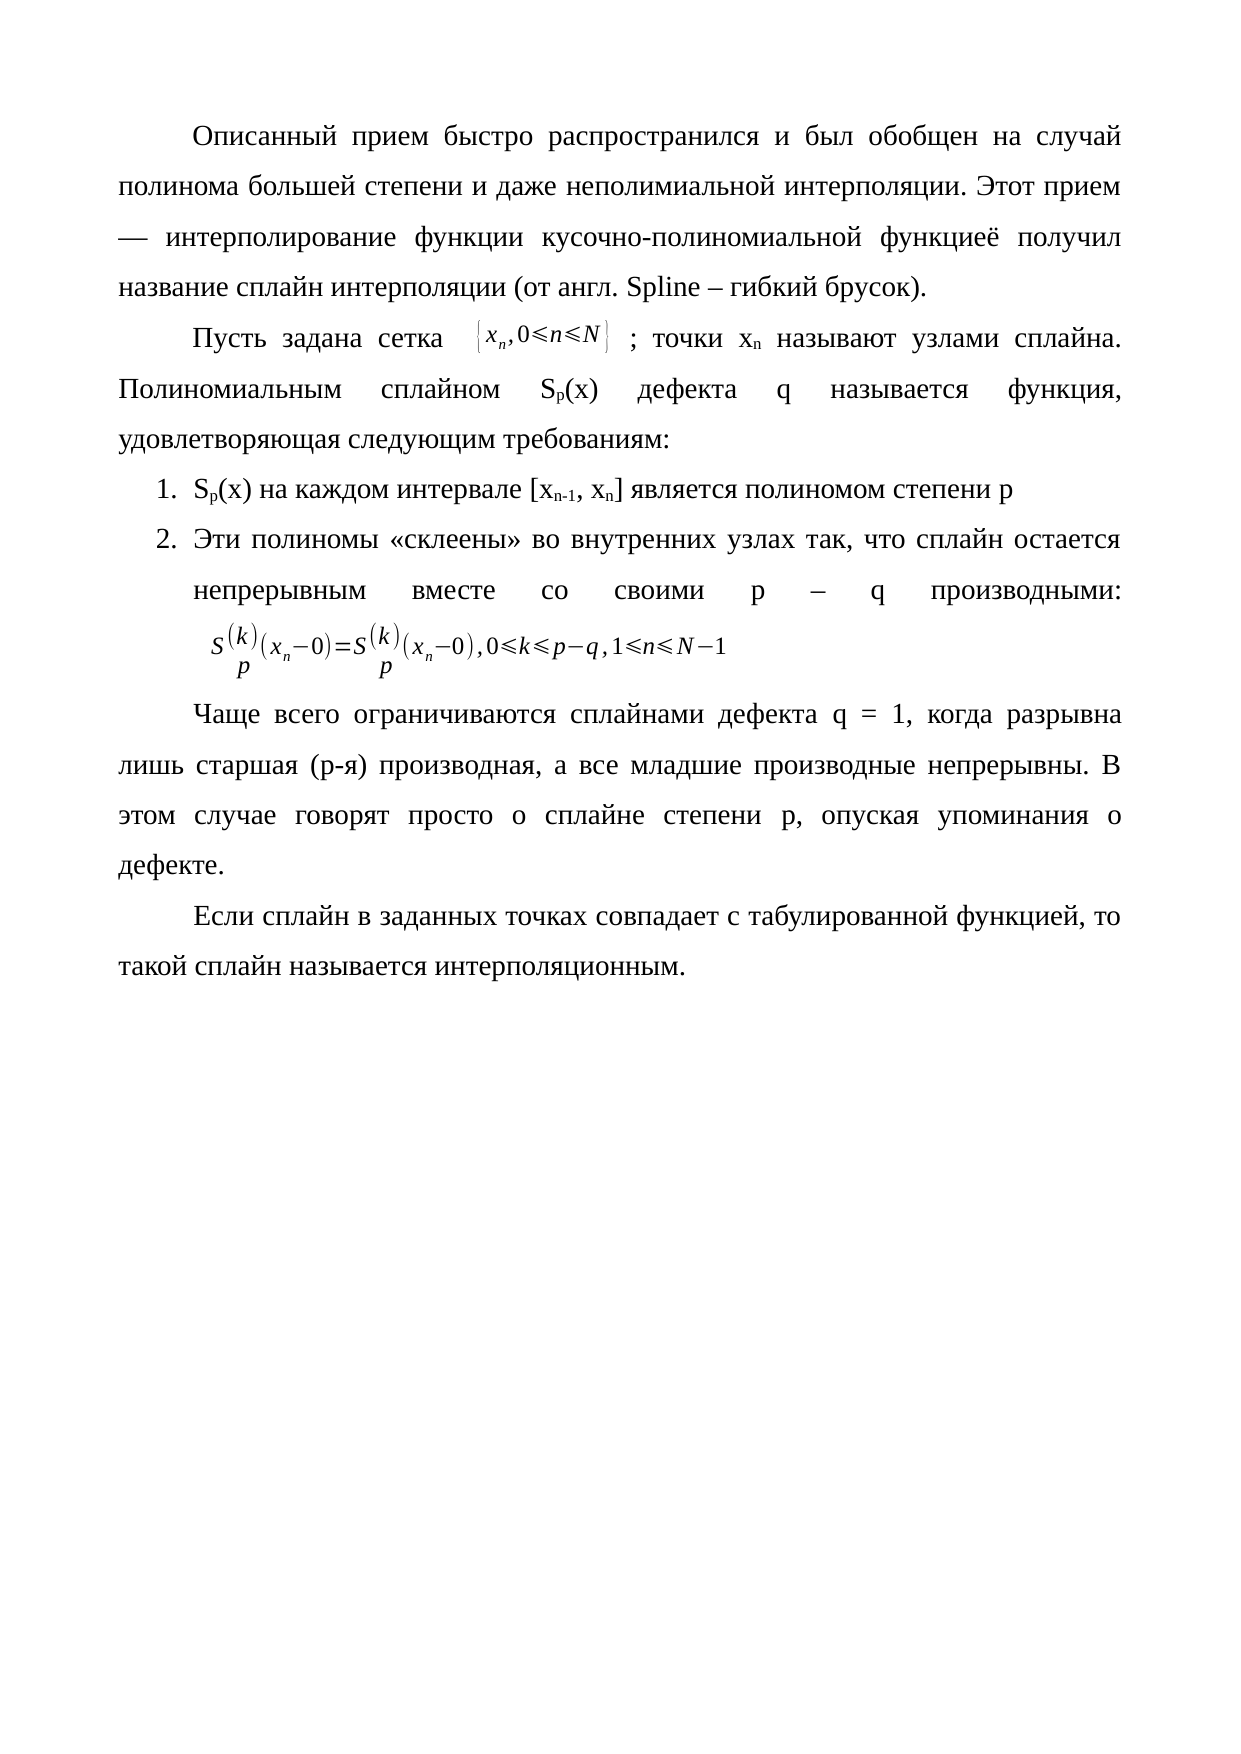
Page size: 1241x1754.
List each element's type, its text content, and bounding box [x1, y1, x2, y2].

text Пусть задана сетка ; точки xn называют узлами сплайна. Полиномиальным сплайном Sp(x) дефекта q называется функция, удовлетворяющая следующим требованиям: [118, 319, 1122, 454]
text Чаще всего ограничиваются сплайнами дефекта q = 1, когда разрывна лишь старшая (p-я) производная, а все младшие производные непрерывны. В этом случае говорят просто о сплайне степени p, опуская упоминания о дефекте. [118, 697, 1122, 881]
list Sp(x) на каждом интервале [xn-1, xn] является полиномом степени p [156, 471, 1122, 505]
text Если сплайн в заданных точках совпадает с табулированной функцией, то такой сплайн называется интерполяционным. [118, 898, 1122, 982]
list Эти полиномы «склеены» во внутренних узлах так, что сплайн остается непрерывным вместе со своими p – q производными: [156, 522, 1122, 680]
text Описанный прием быстро распространился и был обобщен на случай полинома большей степени и даже неполимиальной интерполяции. Этот прием — интерполирование функции кусочно-полиномиальной функциеё получил название сплайн интерполяции (от англ. Spline – гибкий брусок). [118, 118, 1122, 303]
